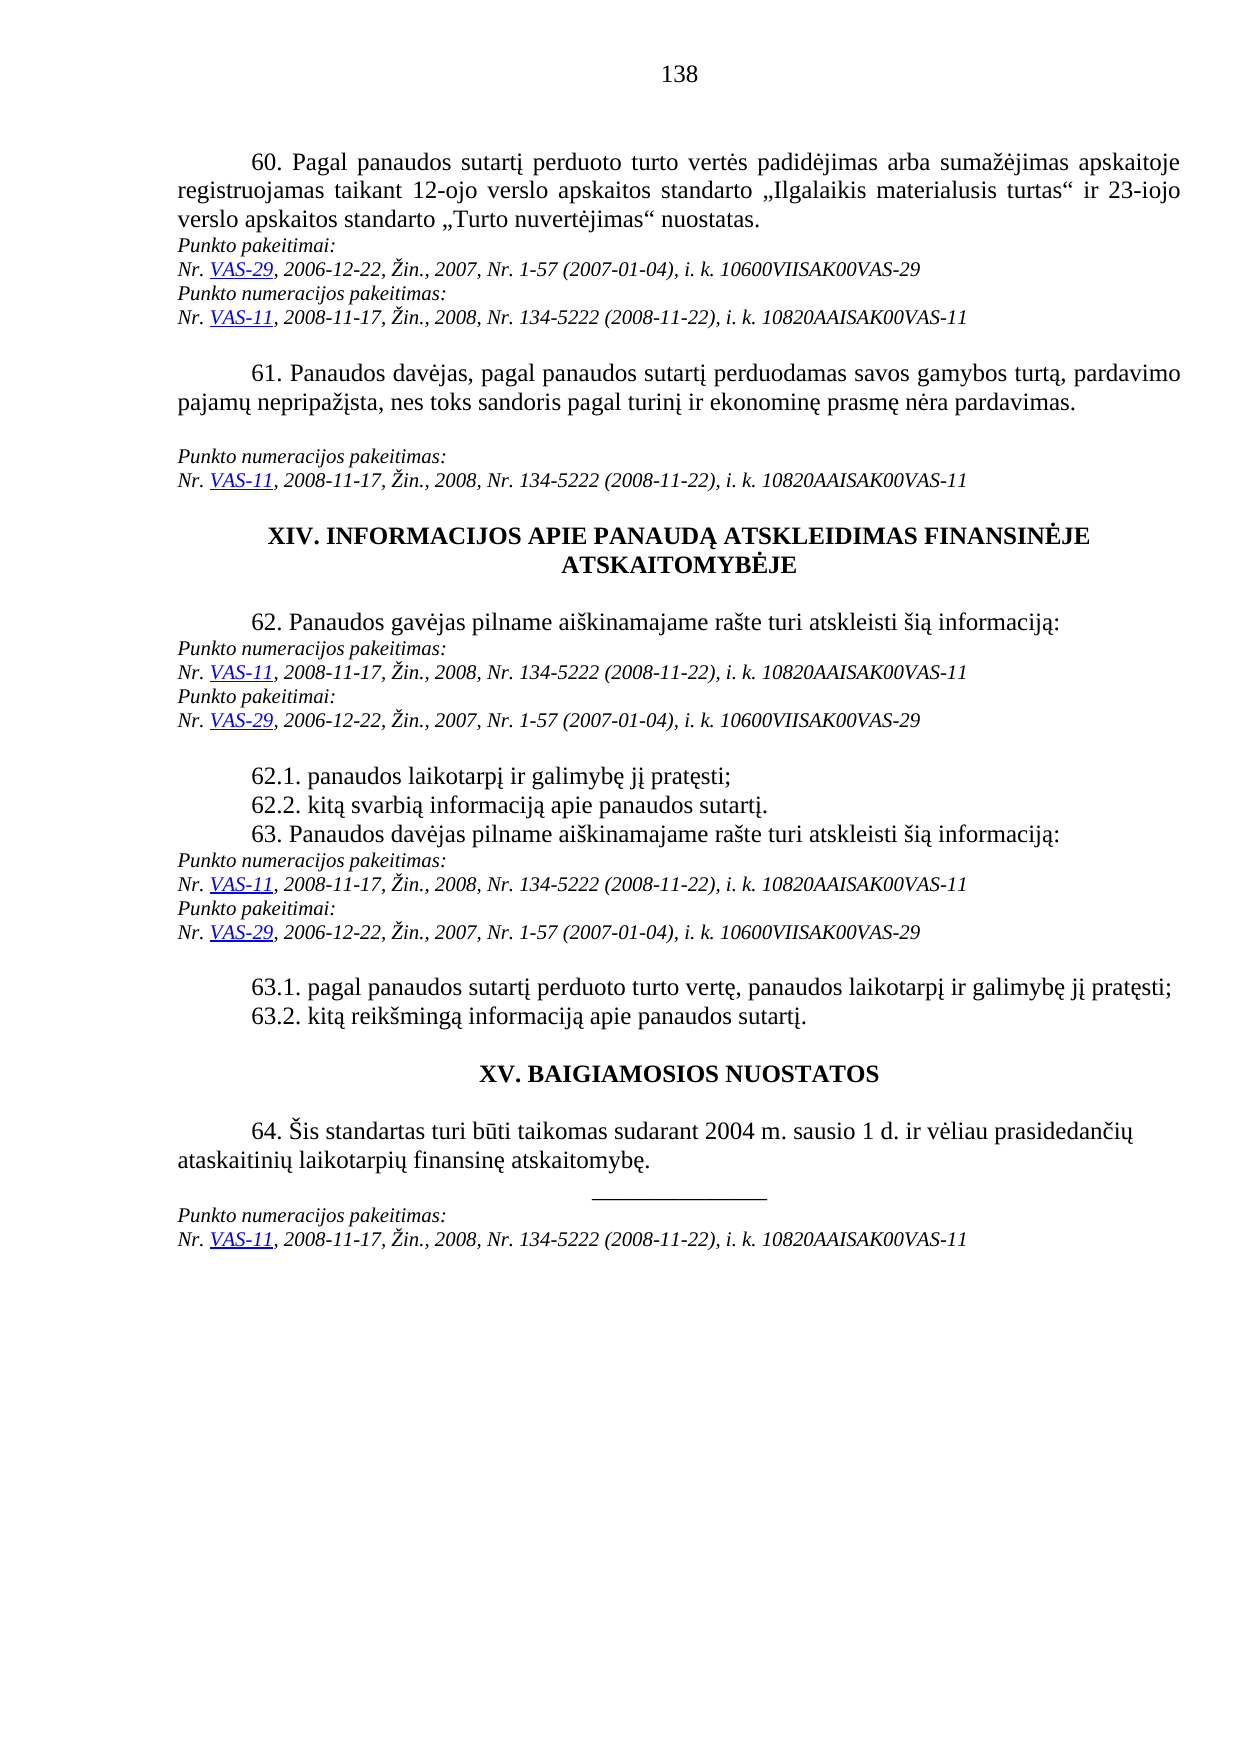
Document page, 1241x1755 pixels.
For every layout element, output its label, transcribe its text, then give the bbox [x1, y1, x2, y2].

text Punkto numeracijos pakeitimas: [177, 847, 1181, 872]
text Nr. VAS-11, 2008-11-17, Žin., 2008, Nr. 134-5222 (2008-11-22), i. k. 10820AAISAK00VAS-11 [177, 305, 1181, 329]
text Punkto pakeitimai: [177, 684, 1181, 708]
text Nr. VAS-11, 2008-11-17, Žin., 2008, Nr. 134-5222 (2008-11-22), i. k. 10820AAISAK00VAS-11 [177, 660, 1181, 684]
text 63.1. pagal panaudos sutartį perduoto turto vertę, panaudos laikotarpį ir galimybę jį pratęsti; [177, 972, 1181, 1001]
text Punkto numeracijos pakeitimas: [177, 636, 1181, 660]
text 62. Panaudos gavėjas pilname aiškinamajame rašte turi atskleisti šią informaciją: [177, 607, 1181, 636]
text Nr. VAS-11, 2008-11-17, Žin., 2008, Nr. 134-5222 (2008-11-22), i. k. 10820AAISAK00VAS-11 [177, 872, 1181, 896]
text Nr. VAS-29, 2006-12-22, Žin., 2007, Nr. 1-57 (2007-01-04), i. k. 10600VIISAK00VAS-29 [177, 920, 1181, 944]
text Nr. VAS-11, 2008-11-17, Žin., 2008, Nr. 134-5222 (2008-11-22), i. k. 10820AAISAK00VAS-11 [177, 1227, 1181, 1251]
text Nr. VAS-29, 2006-12-22, Žin., 2007, Nr. 1-57 (2007-01-04), i. k. 10600VIISAK00VAS-29 [177, 708, 1181, 732]
text 63. Panaudos davėjas pilname aiškinamajame rašte turi atskleisti šią informaciją: [177, 819, 1181, 847]
text Nr. VAS-11, 2008-11-17, Žin., 2008, Nr. 134-5222 (2008-11-22), i. k. 10820AAISAK00VAS-11 [177, 468, 1181, 492]
text 64. Šis standartas turi būti taikomas sudarant 2004 m. sausio 1 d. ir vėliau prasidedančių ataskaitinių laikotarpių finansinę atskaitomybę. [177, 1116, 1181, 1174]
text 62.1. panaudos laikotarpį ir galimybę jį pratęsti; [177, 761, 1181, 790]
text Punkto numeracijos pakeitimas: [177, 444, 1181, 468]
text Punkto pakeitimai: [177, 896, 1181, 920]
text Nr. VAS-29, 2006-12-22, Žin., 2007, Nr. 1-57 (2007-01-04), i. k. 10600VIISAK00VAS-29 [177, 257, 1181, 281]
text 60. Pagal panaudos sutartį perduoto turto vertės padidėjimas arba sumažėjimas apskaitoje registruojamas taikant 12-ojo verslo apskaitos standarto „Ilgalaikis materialusis turtas“ ir 23-iojo verslo apskaitos standarto „Turto nuvertėjimas“ nuostatas. [177, 147, 1181, 233]
text 61. Panaudos davėjas, pagal panaudos sutartį perduodamas savos gamybos turtą, pardavimo pajamų nepripažįsta, nes toks sandoris pagal turinį ir ekonominę prasmę nėra pardavimas. [177, 358, 1181, 416]
text ______________ [177, 1174, 1181, 1202]
text XV. BAIGIAMOSIOS NUOSTATOS [177, 1059, 1181, 1087]
text 62.2. kitą svarbią informaciją apie panaudos sutartį. [177, 790, 1181, 819]
text XIV. INFORMACIJOS APIE PANAUDĄ ATSKLEIDIMAS FINANSINĖJE ATSKAITOMYBĖJE [177, 521, 1181, 579]
text Punkto pakeitimai: [177, 233, 1181, 257]
text Punkto numeracijos pakeitimas: [177, 1202, 1181, 1227]
text Punkto numeracijos pakeitimas: [177, 281, 1181, 305]
text 63.2. kitą reikšmingą informaciją apie panaudos sutartį. [177, 1001, 1181, 1030]
